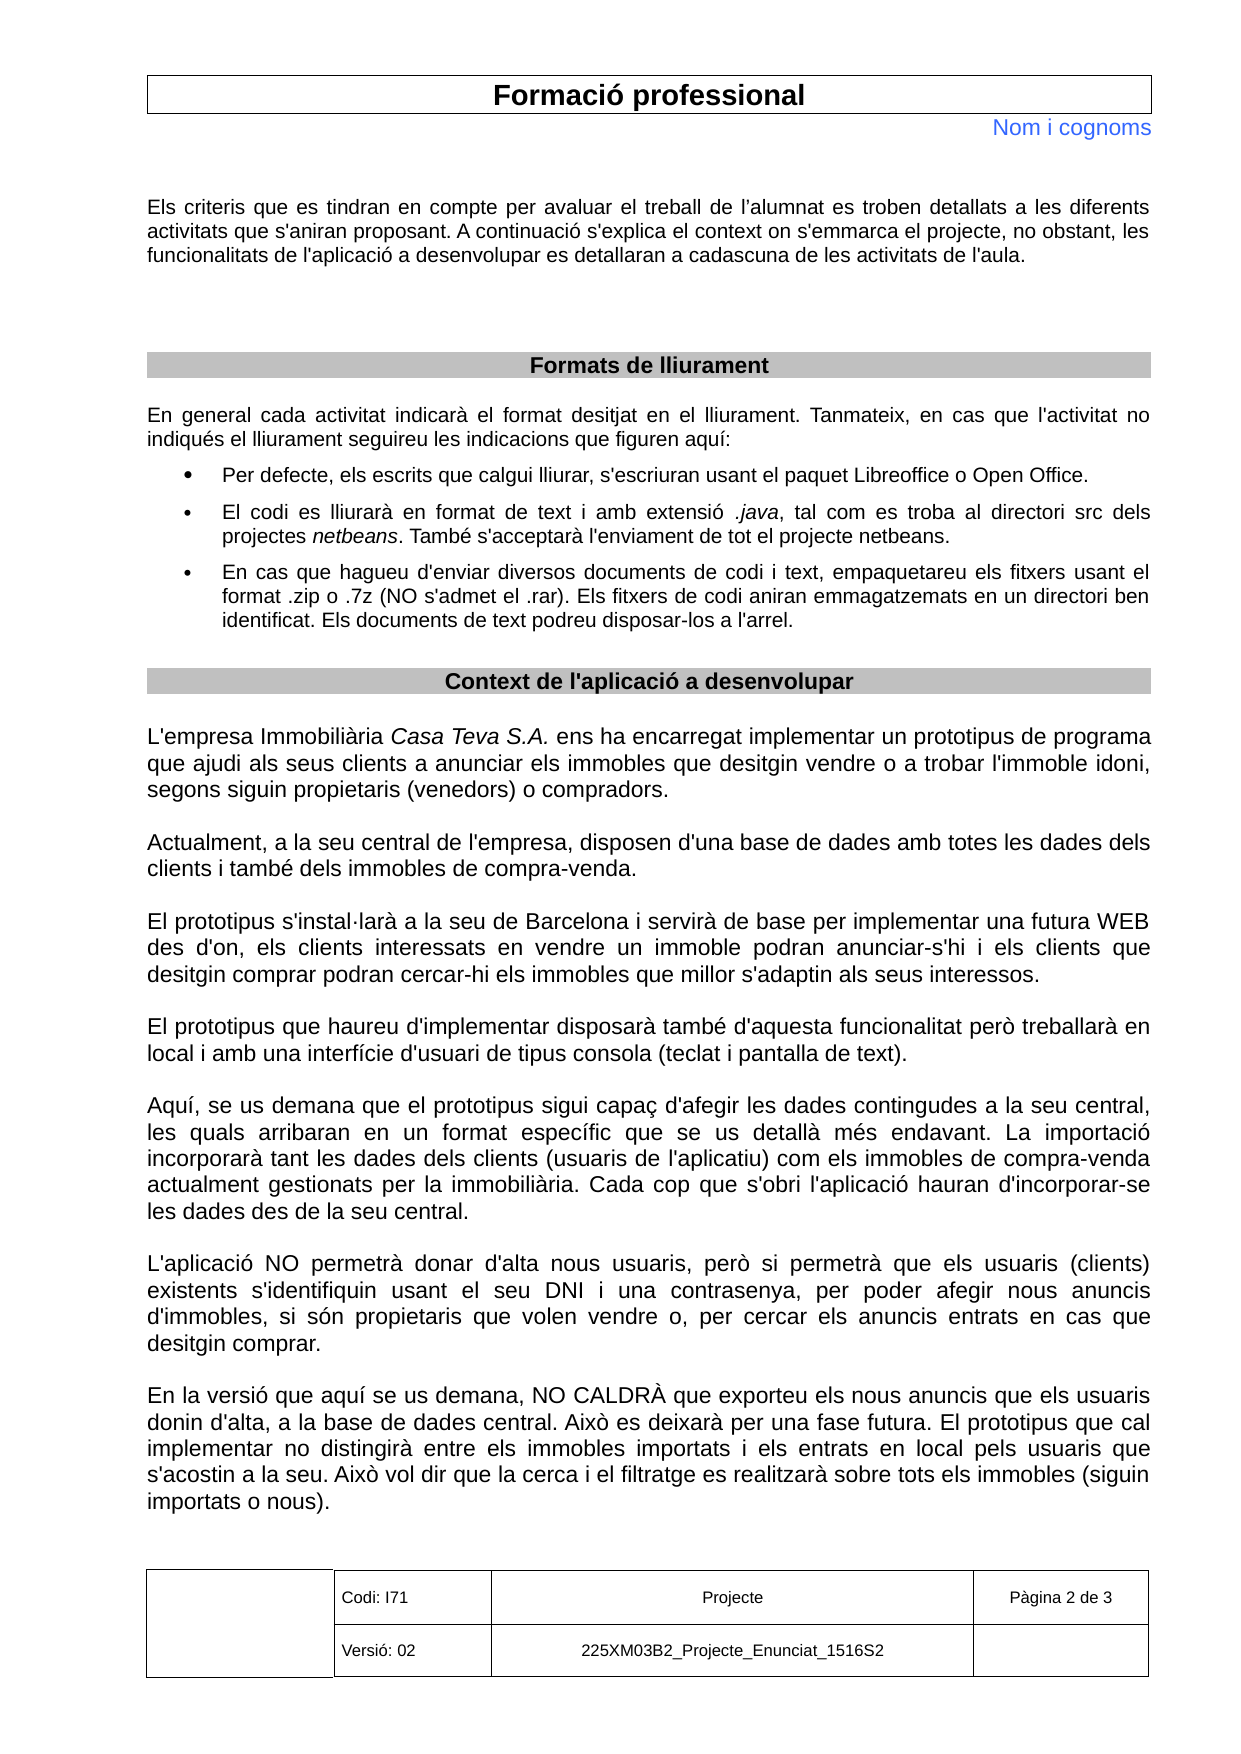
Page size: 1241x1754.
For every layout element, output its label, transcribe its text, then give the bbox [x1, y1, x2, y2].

text Context de l'aplicació a desenvolupar [147, 668, 1151, 694]
text Els criteris que es tindran en compte per avaluar el treball de l’alumnat es troben detallats a les diferents activitats que s'aniran proposant. A continuació s'explica el context on s'emmarca el projecte, no obstant, les funcionalitats de l'aplicació a desenvolupar es detallaran a cadascuna de les activitats de l'aula. [147, 195, 1151, 267]
text El prototipus que haureu d'implementar disposarà també d'aquesta funcionalitat però treballarà en local i amb una interfície d'usuari de tipus consola (teclat i pantalla de text). [147, 1013, 1151, 1066]
text L'aplicació NO permetrà donar d'alta nous usuaris, però si permetrà que els usuaris (clients) existents s'identifiquin usant el seu DNI i una contrasenya, per poder afegir nous anuncis d'immobles, si són propietaris que volen vendre o, per cercar els anuncis entrats en cas que desitgin comprar. [147, 1250, 1151, 1356]
list En cas que hagueu d'enviar diversos documents de codi i text, empaquetareu els fitxers usant el format .zip o .7z (NO s'admet el .rar). Els fitxers de codi aniran emmagatzemats en un directori ben identificat. Els documents de text podreu disposar-los a l'arrel. [184, 560, 1151, 632]
list Per defecte, els escrits que calgui lliurar, s'escriuran usant el paquet Libreoffice o Open Office. [184, 463, 1151, 487]
text El prototipus s'instal·larà a la seu de Barcelona i servirà de base per implementar una futura WEB des d'on, els clients interessats en vendre un immoble podran anunciar-s'hi i els clients que desitgin comprar podran cercar-hi els immobles que millor s'adaptin als seus interessos. [147, 908, 1151, 987]
text En general cada activitat indicarà el format desitjat en el lliurament. Tanmateix, en cas que l'activitat no indiqués el lliurament seguireu les indicacions que figuren aquí: [147, 402, 1151, 450]
text Actualment, a la seu central de l'empresa, disposen d'una base de dades amb totes les dades dels clients i també dels immobles de compra-venda. [147, 829, 1151, 881]
text L'empresa Immobiliària Casa Teva S.A. ens ha encarregat implementar un prototipus de programa que ajudi als seus clients a anunciar els immobles que desitgin vendre o a trobar l'immoble idoni, segons siguin propietaris (venedors) o compradors. [147, 723, 1151, 802]
text En la versió que aquí se us demana, NO CALDRÀ que exporteu els nous anuncis que els usuaris donin d'alta, a la base de dades central. Això es deixarà per una fase futura. El prototipus que cal implementar no distingirà entre els immobles importats i els entrats en local pels usuaris que s'acostin a la seu. Això vol dir que la cerca i el filtratge es realitzarà sobre tots els immobles (siguin importats o nous). [147, 1382, 1151, 1514]
text Aquí, se us demana que el prototipus sigui capaç d'afegir les dades contingudes a la seu central, les quals arribaran en un format específic que se us detallà més endavant. La importació incorporarà tant les dades dels clients (usuaris de l'aplicatiu) com els immobles de compra-venda actualment gestionats per la immobiliària. Cada cop que s'obri l'aplicació hauran d'incorporar-se les dades des de la seu central. [147, 1092, 1151, 1224]
list El codi es lliurarà en format de text i amb extensió .java, tal com es troba al directori src dels projectes netbeans. També s'acceptarà l'enviament de tot el projecte netbeans. [184, 499, 1151, 547]
text Formats de lliurament [147, 352, 1151, 378]
